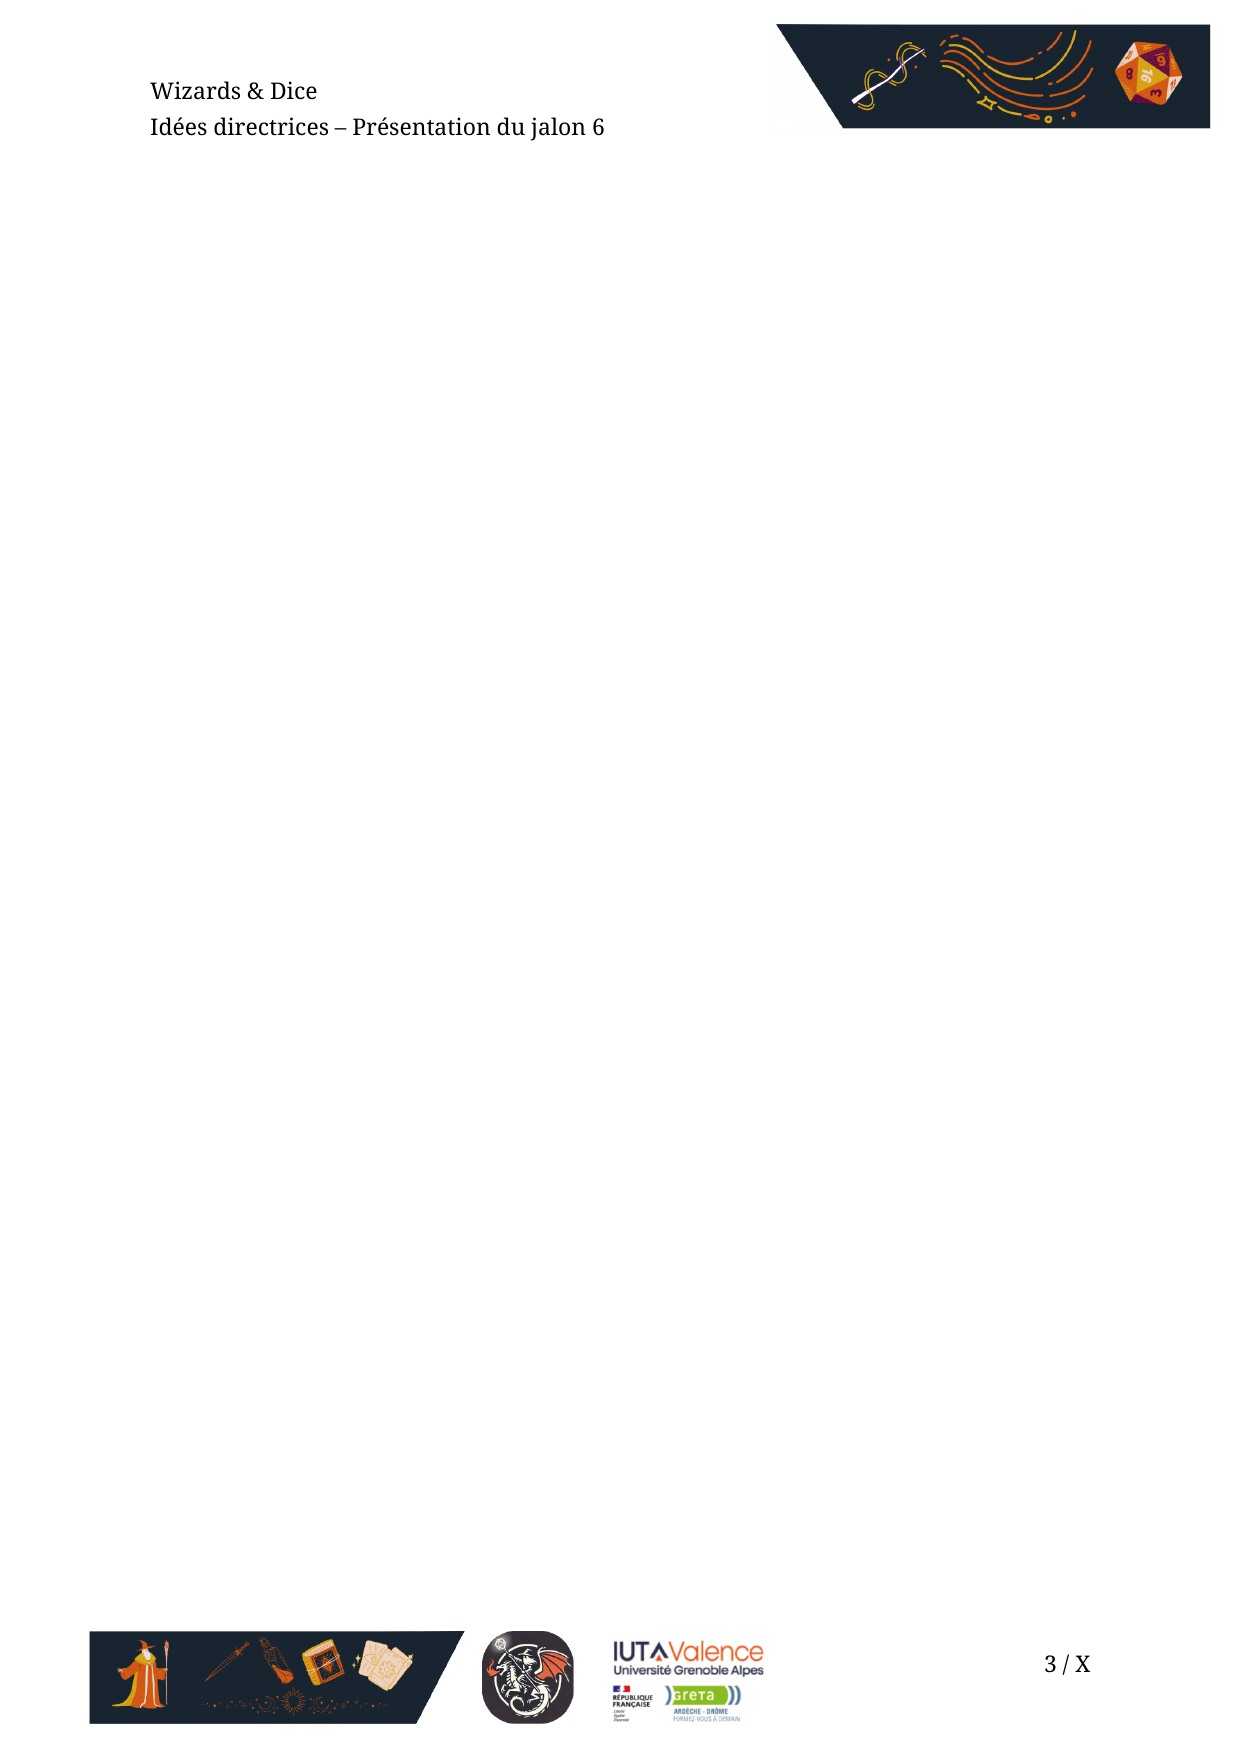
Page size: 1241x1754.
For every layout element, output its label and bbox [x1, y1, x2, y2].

picture [771, 21, 1218, 131]
picture [81, 1620, 788, 1733]
